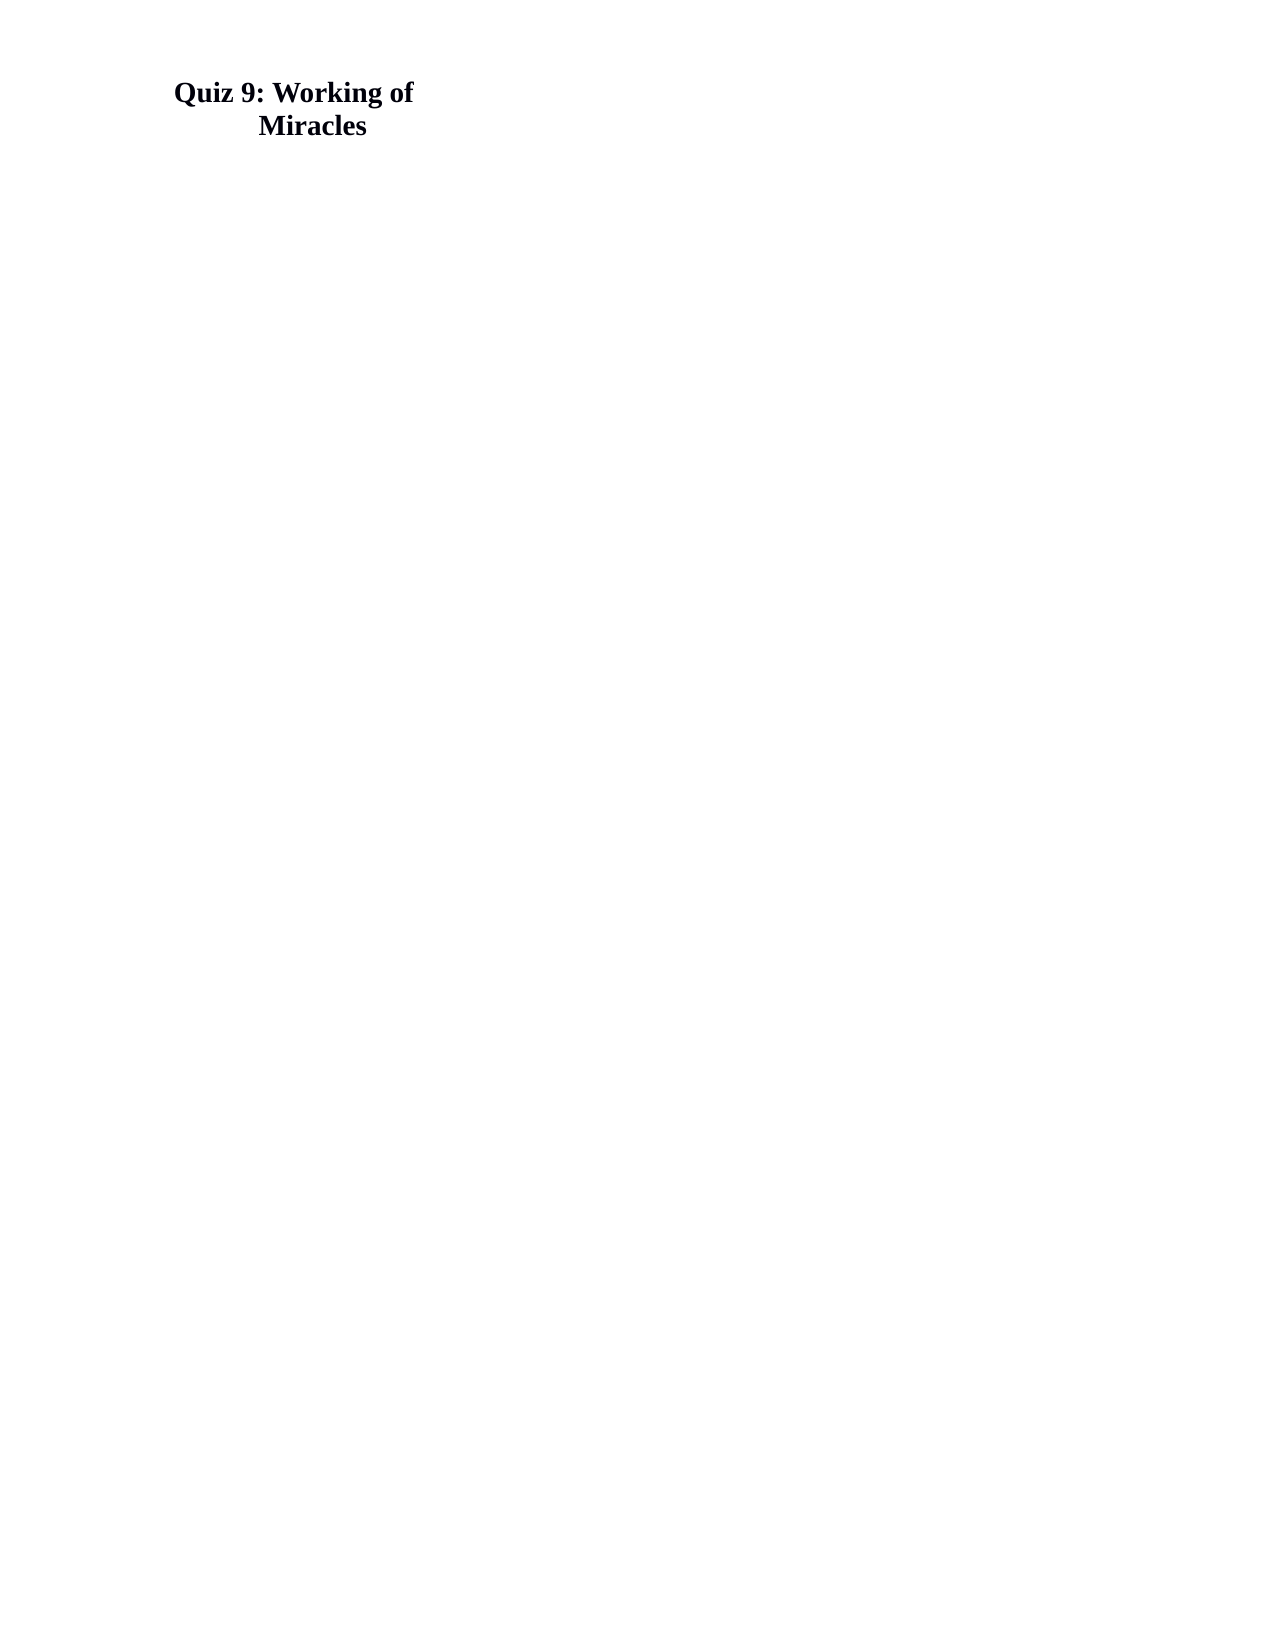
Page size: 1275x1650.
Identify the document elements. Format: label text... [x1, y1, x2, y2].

subtitle Quiz 9: Working of Miracles [150, 75, 437, 142]
